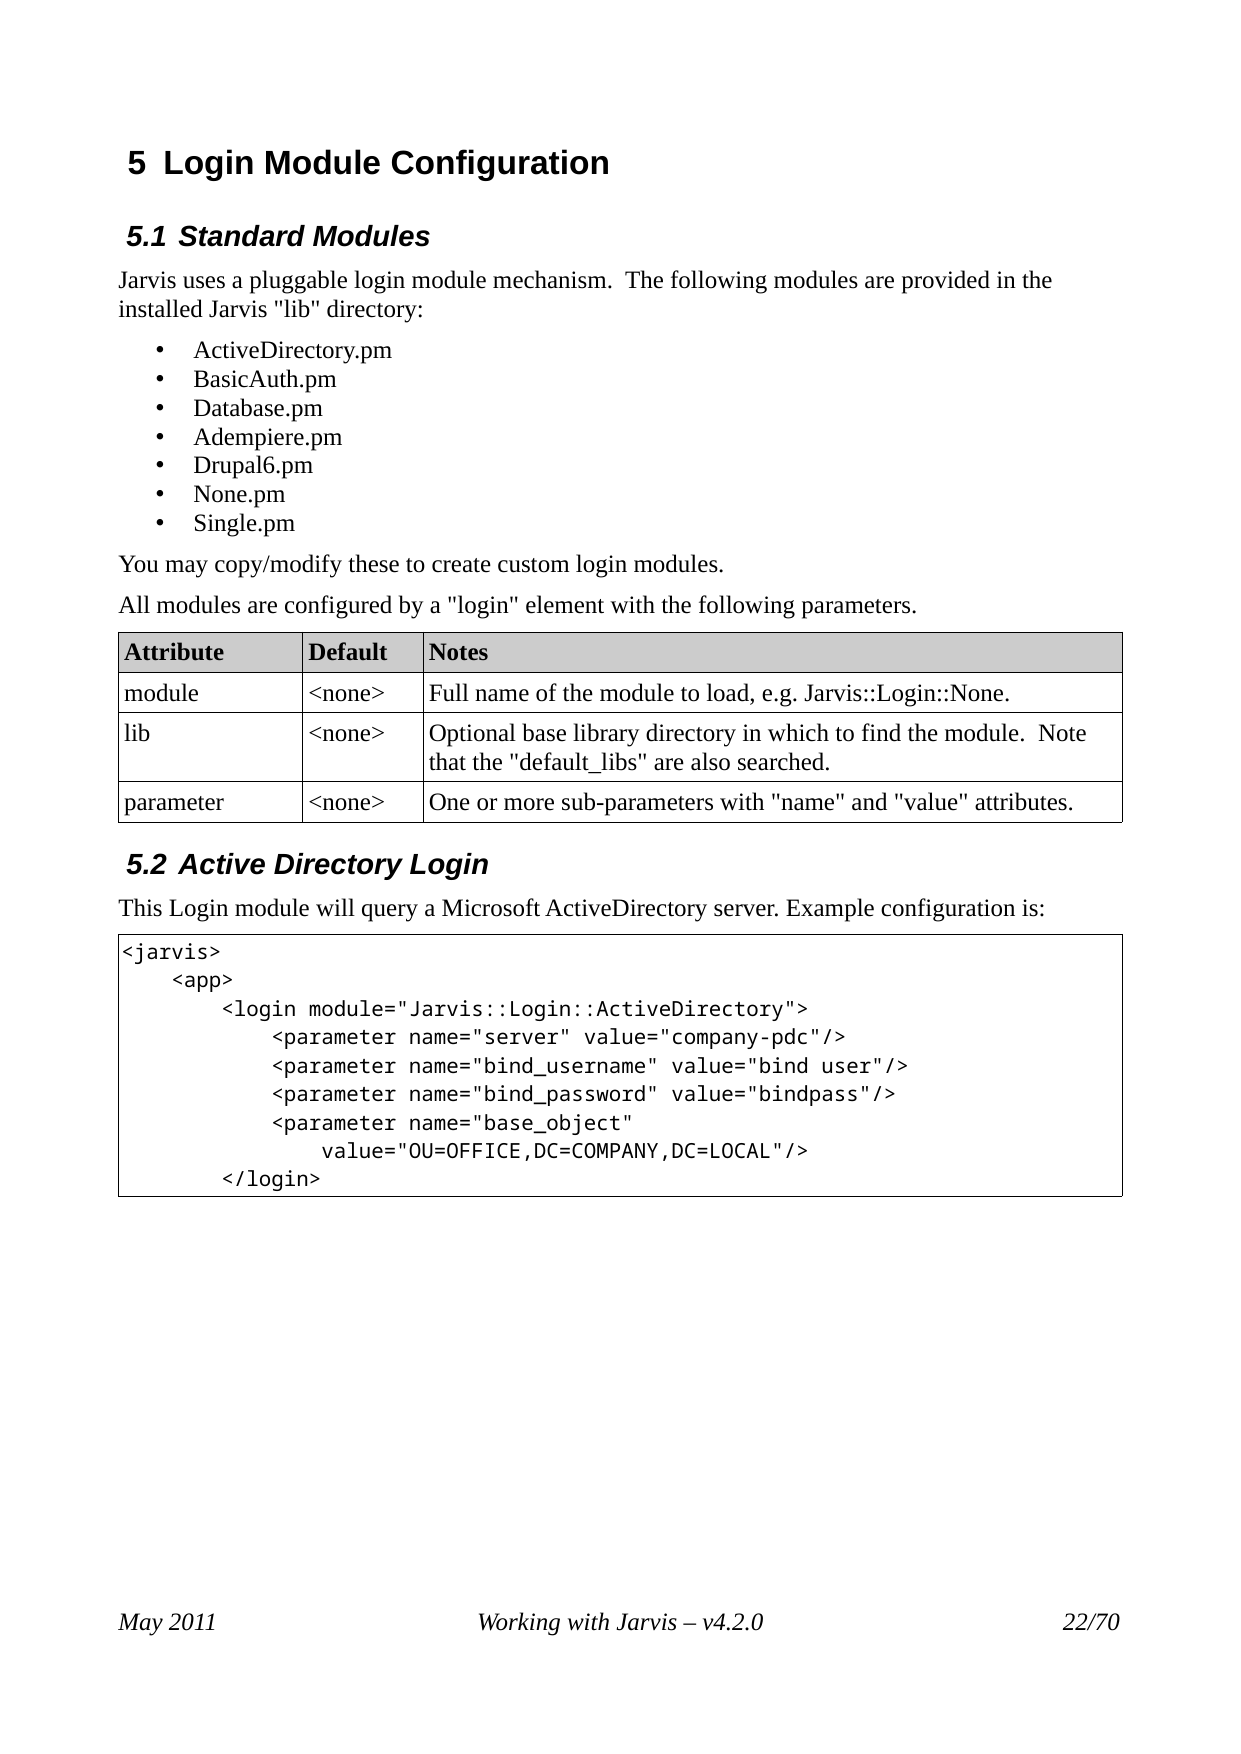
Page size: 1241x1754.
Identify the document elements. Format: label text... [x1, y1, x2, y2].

text <parameter name="server" value="company-pdc"/> [119, 1019, 1122, 1048]
list Database.pm [156, 393, 1122, 422]
text </login> [119, 1161, 1122, 1196]
text <login module="Jarvis::Login::ActiveDirectory"> [119, 991, 1122, 1019]
text value="OU=OFFICE,DC=COMPANY,DC=LOCAL"/> [119, 1133, 1122, 1161]
table_cell <none> [303, 713, 423, 781]
list None.pm [156, 479, 1122, 508]
text <parameter name="bind_username" value="bind user"/> [119, 1048, 1122, 1076]
text <parameter name="bind_password" value="bindpass"/> [119, 1076, 1122, 1104]
text <app> [119, 962, 1122, 991]
text <parameter name="base_object" [119, 1104, 1122, 1133]
table_cell lib [119, 713, 302, 781]
list Adempiere.pm [156, 422, 1122, 450]
table_cell One or more sub-parameters with "name" and "value" attributes. [424, 782, 1122, 822]
subtitle Standard Modules [118, 219, 1122, 253]
text You may copy/modify these to create custom login modules. [118, 549, 1122, 578]
table_cell Optional base library directory in which to find the module. Note that the "default_libs" are also searched. [424, 713, 1122, 781]
table_cell Full name of the module to load, e.g. Jarvis::Login::None. [424, 673, 1122, 712]
table_header Notes [424, 633, 1122, 672]
text This Login module will query a Microsoft ActiveDirectory server. Example configuration is: [118, 893, 1122, 921]
table_cell parameter [119, 782, 302, 822]
text Jarvis uses a pluggable login module mechanism. The following modules are provided in the installed Jarvis "lib" directory: [118, 265, 1122, 323]
table_cell module [119, 673, 302, 712]
table_cell <none> [303, 673, 423, 712]
list Single.pm [156, 508, 1122, 537]
table_header Default [303, 633, 423, 672]
subtitle Login Module Configuration [118, 143, 1122, 182]
text <jarvis> [119, 935, 1122, 962]
list ActiveDirectory.pm [156, 335, 1122, 364]
table_cell <none> [303, 782, 423, 822]
table_header Attribute [119, 633, 302, 672]
subtitle Active Directory Login [118, 847, 1122, 880]
list BasicAuth.pm [156, 364, 1122, 393]
text All modules are configured by a "login" element with the following parameters. [118, 590, 1122, 619]
list Drupal6.pm [156, 450, 1122, 479]
